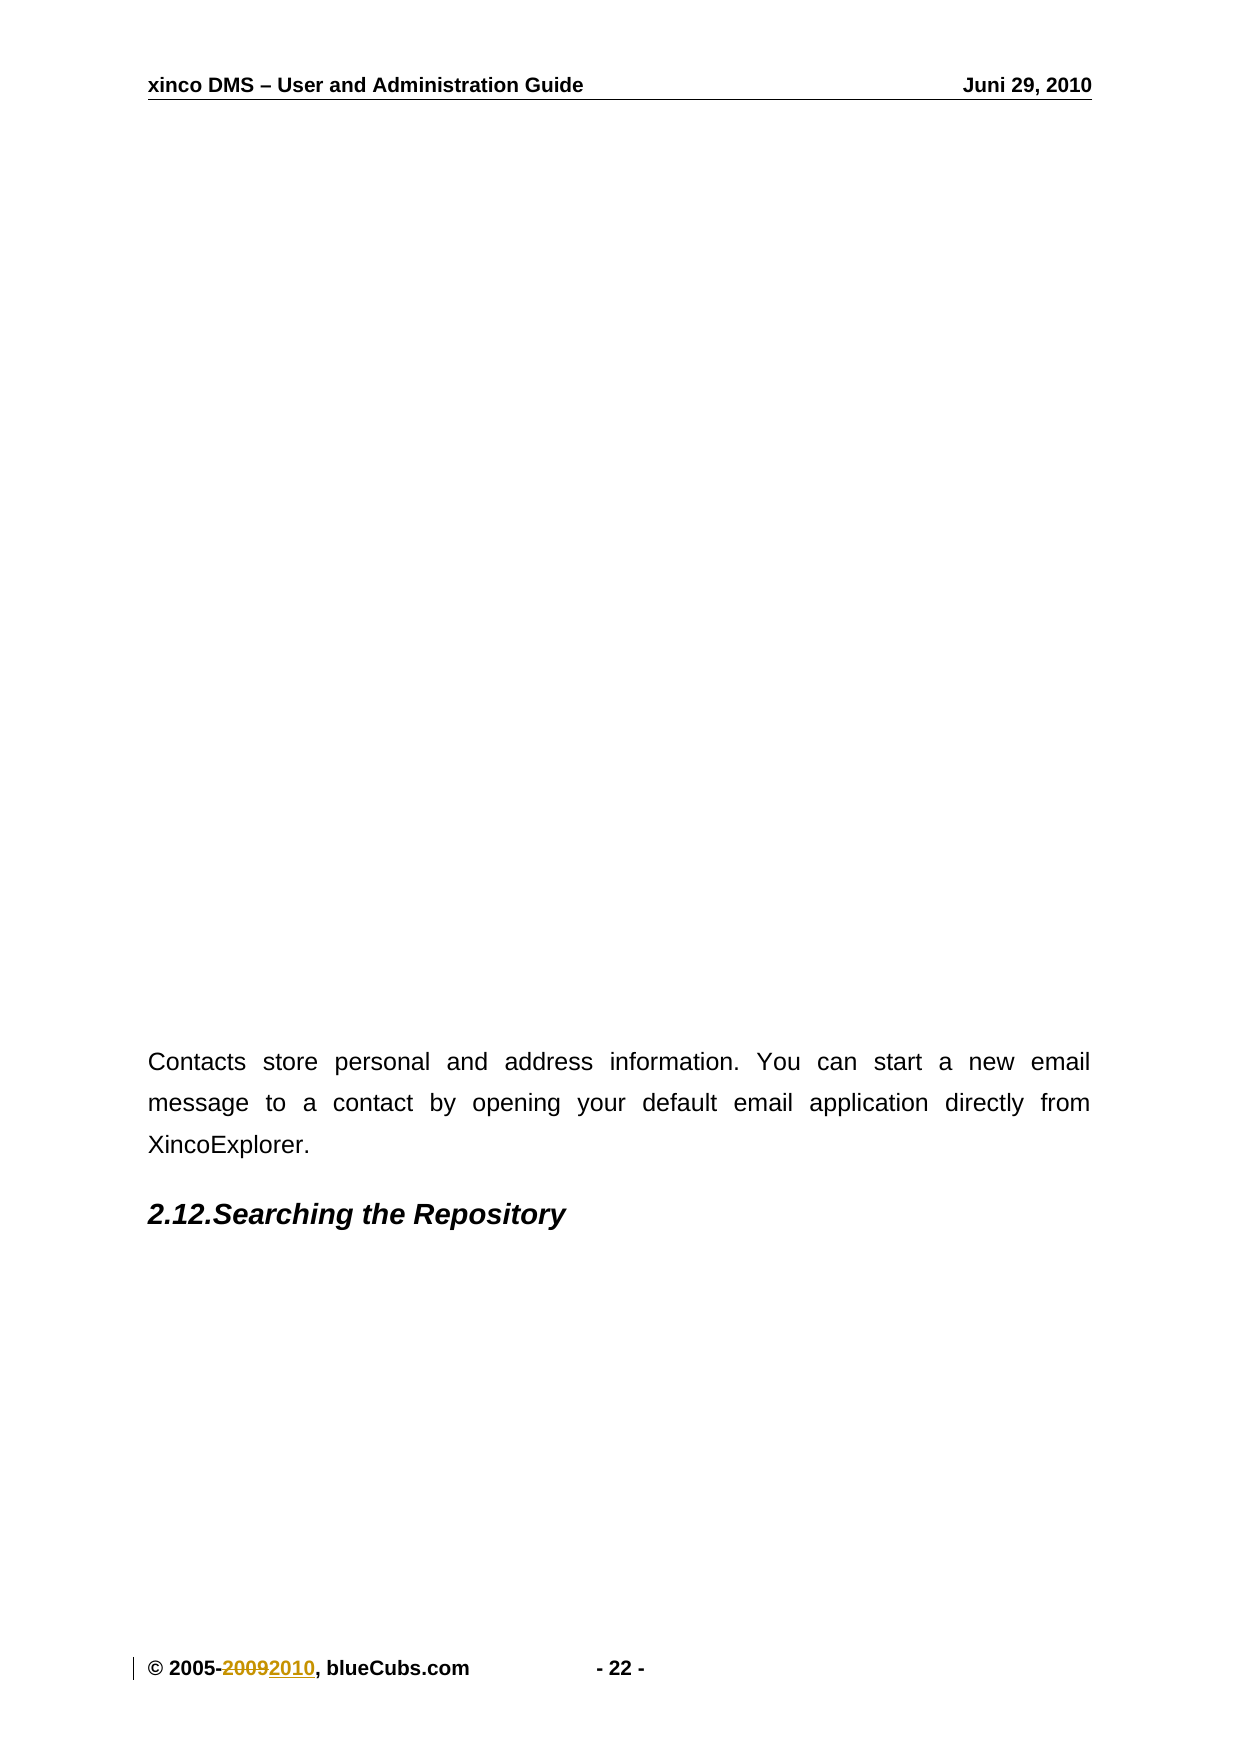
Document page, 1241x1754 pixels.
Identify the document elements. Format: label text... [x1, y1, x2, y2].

subtitle Searching the Repository [148, 1198, 1092, 1231]
text Contacts store personal and address information. You can start a new email message to a contact by opening your default email application directly from XincoExplorer. [148, 1047, 1092, 1159]
